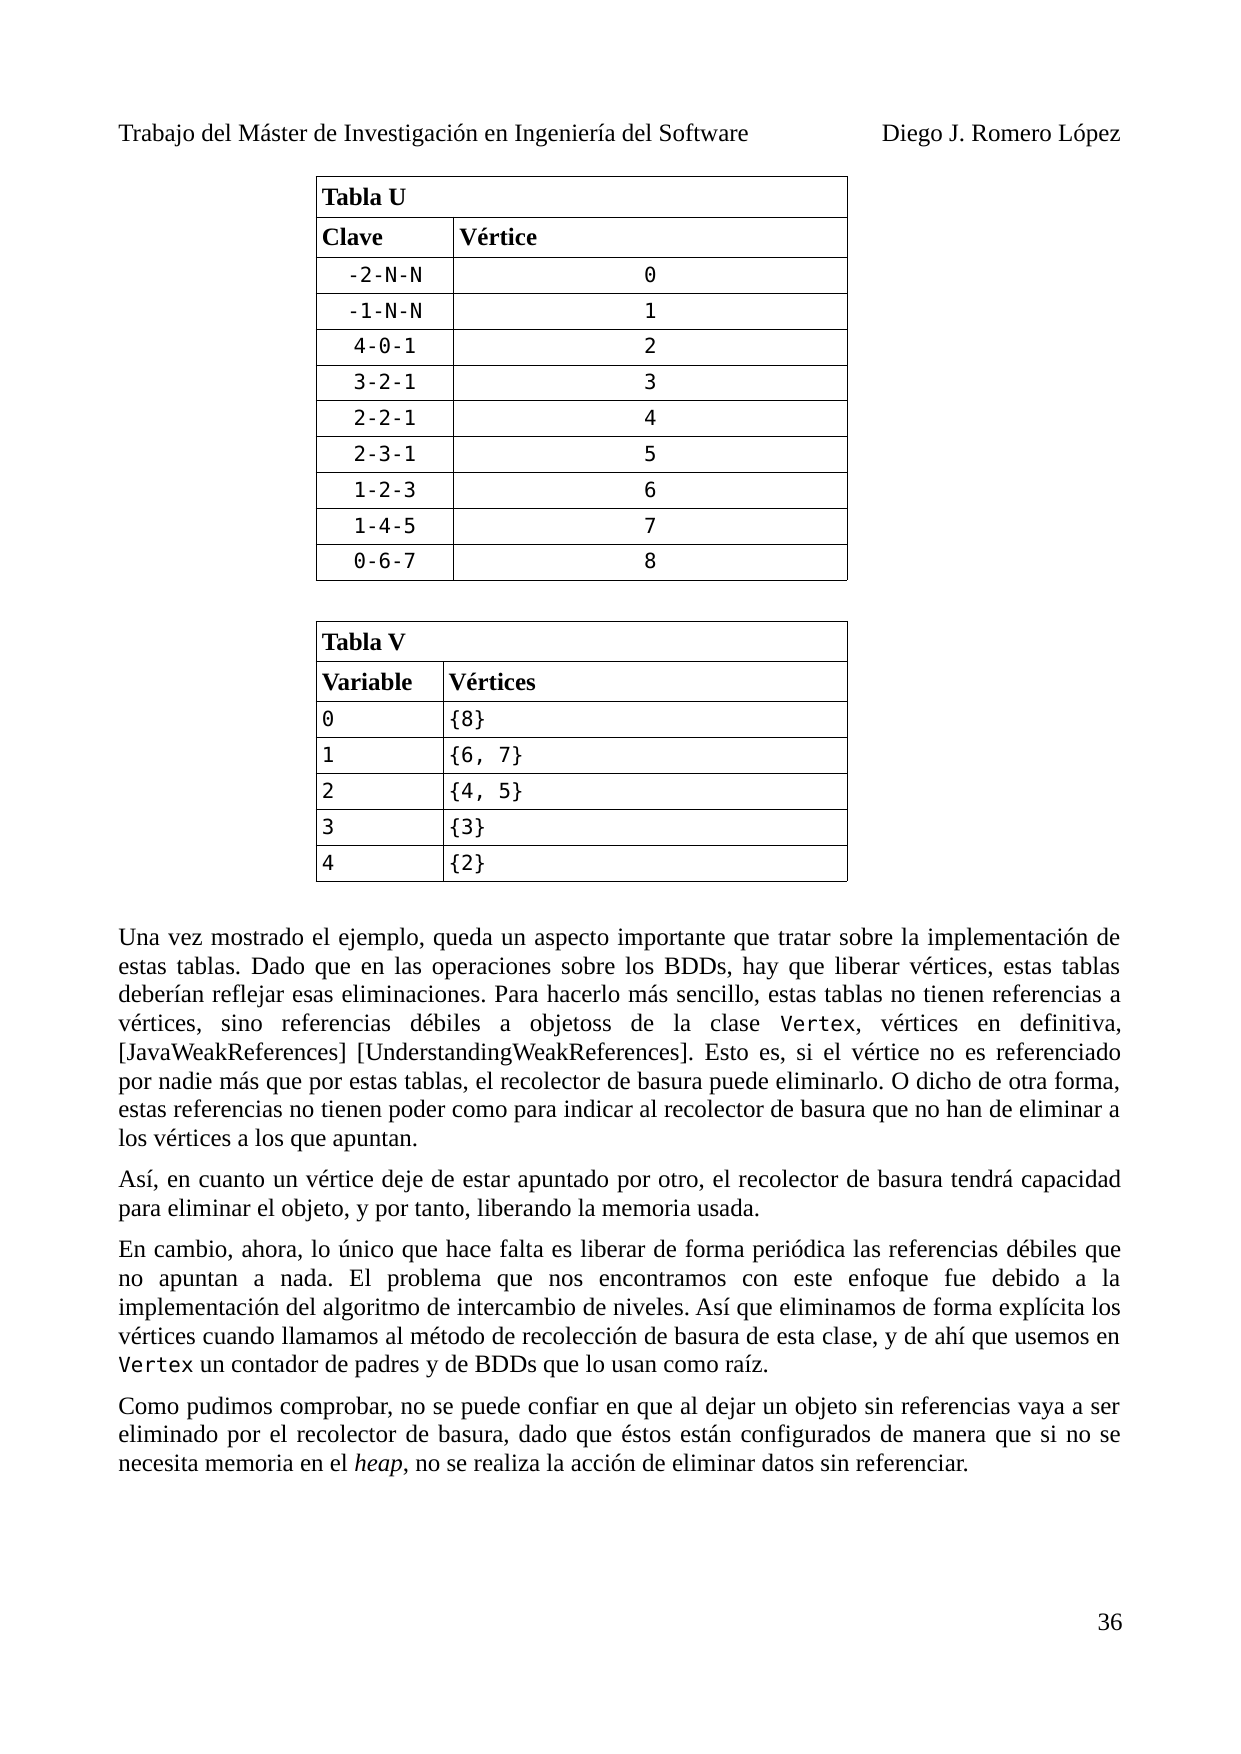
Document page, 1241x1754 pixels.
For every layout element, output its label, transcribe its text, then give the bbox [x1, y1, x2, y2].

text En cambio, ahora, lo único que hace falta es liberar de forma periódica las referencias débiles que no apuntan a nada. El problema que nos encontramos con este enfoque fue debido a la implementación del algoritmo de intercambio de niveles. Así que eliminamos de forma explícita los vértices cuando llamamos al método de recolección de basura de esta clase, y de ahí que usemos en Vertex un contador de padres y de BDDs que lo usan como raíz. [118, 1234, 1122, 1378]
table_cell Clave [317, 218, 453, 257]
table_cell 6 [454, 473, 847, 508]
table_cell 1 [317, 738, 443, 773]
text Como pudimos comprobar, no se puede confiar en que al dejar un objeto sin referencias vaya a ser eliminado por el recolector de basura, dado que éstos están configurados de manera que si no se necesita memoria en el heap, no se realiza la acción de eliminar datos sin referenciar. [118, 1391, 1122, 1477]
table_header Tabla U [317, 177, 847, 217]
table_cell 1-4-5 [317, 509, 453, 544]
table_cell 0 [317, 702, 443, 737]
table_cell 2-2-1 [317, 401, 453, 436]
table_cell 5 [454, 437, 847, 472]
table_cell 2 [317, 774, 443, 809]
table_cell 2-3-1 [317, 437, 453, 472]
table_cell 4-0-1 [317, 330, 453, 364]
table_cell Vértice [454, 218, 847, 257]
table_cell 3-2-1 [317, 366, 453, 400]
table_cell 1-2-3 [317, 473, 453, 508]
table_cell 8 [454, 545, 847, 579]
table_cell {2} [444, 846, 847, 881]
table_cell 0-6-7 [317, 545, 453, 579]
text Así, en cuanto un vértice deje de estar apuntado por otro, el recolector de basura tendrá capacidad para eliminar el objeto, y por tanto, liberando la memoria usada. [118, 1164, 1122, 1222]
table_cell 1 [454, 294, 847, 329]
table_cell 2 [454, 330, 847, 364]
table_cell Vértices [444, 662, 847, 701]
table_cell -1-N-N [317, 294, 453, 329]
table_header Tabla V [317, 622, 847, 661]
text Una vez mostrado el ejemplo, queda un aspecto importante que tratar sobre la implementación de estas tablas. Dado que en las operaciones sobre los BDDs, hay que liberar vértices, estas tablas deberían reflejar esas eliminaciones. Para hacerlo más sencillo, estas tablas no tienen referencias a vértices, sino referencias débiles a objetoss de la clase Vertex, vértices en definitiva, [JavaWeakReferences] [UnderstandingWeakReferences]. Esto es, si el vértice no es referenciado por nadie más que por estas tablas, el recolector de basura puede eliminarlo. O dicho de otra forma, estas referencias no tienen poder como para indicar al recolector de basura que no han de eliminar a los vértices a los que apuntan. [118, 922, 1122, 1152]
table_cell 0 [454, 258, 847, 293]
table_cell 4 [317, 846, 443, 881]
table_cell Variable [317, 662, 443, 701]
table_cell {8} [444, 702, 847, 737]
table_cell 7 [454, 509, 847, 544]
table_cell {4, 5} [444, 774, 847, 809]
table_cell 3 [317, 810, 443, 845]
table_cell {6, 7} [444, 738, 847, 773]
table_cell {3} [444, 810, 847, 845]
table_cell 4 [454, 401, 847, 436]
table_cell 3 [454, 366, 847, 400]
table_cell -2-N-N [317, 258, 453, 293]
